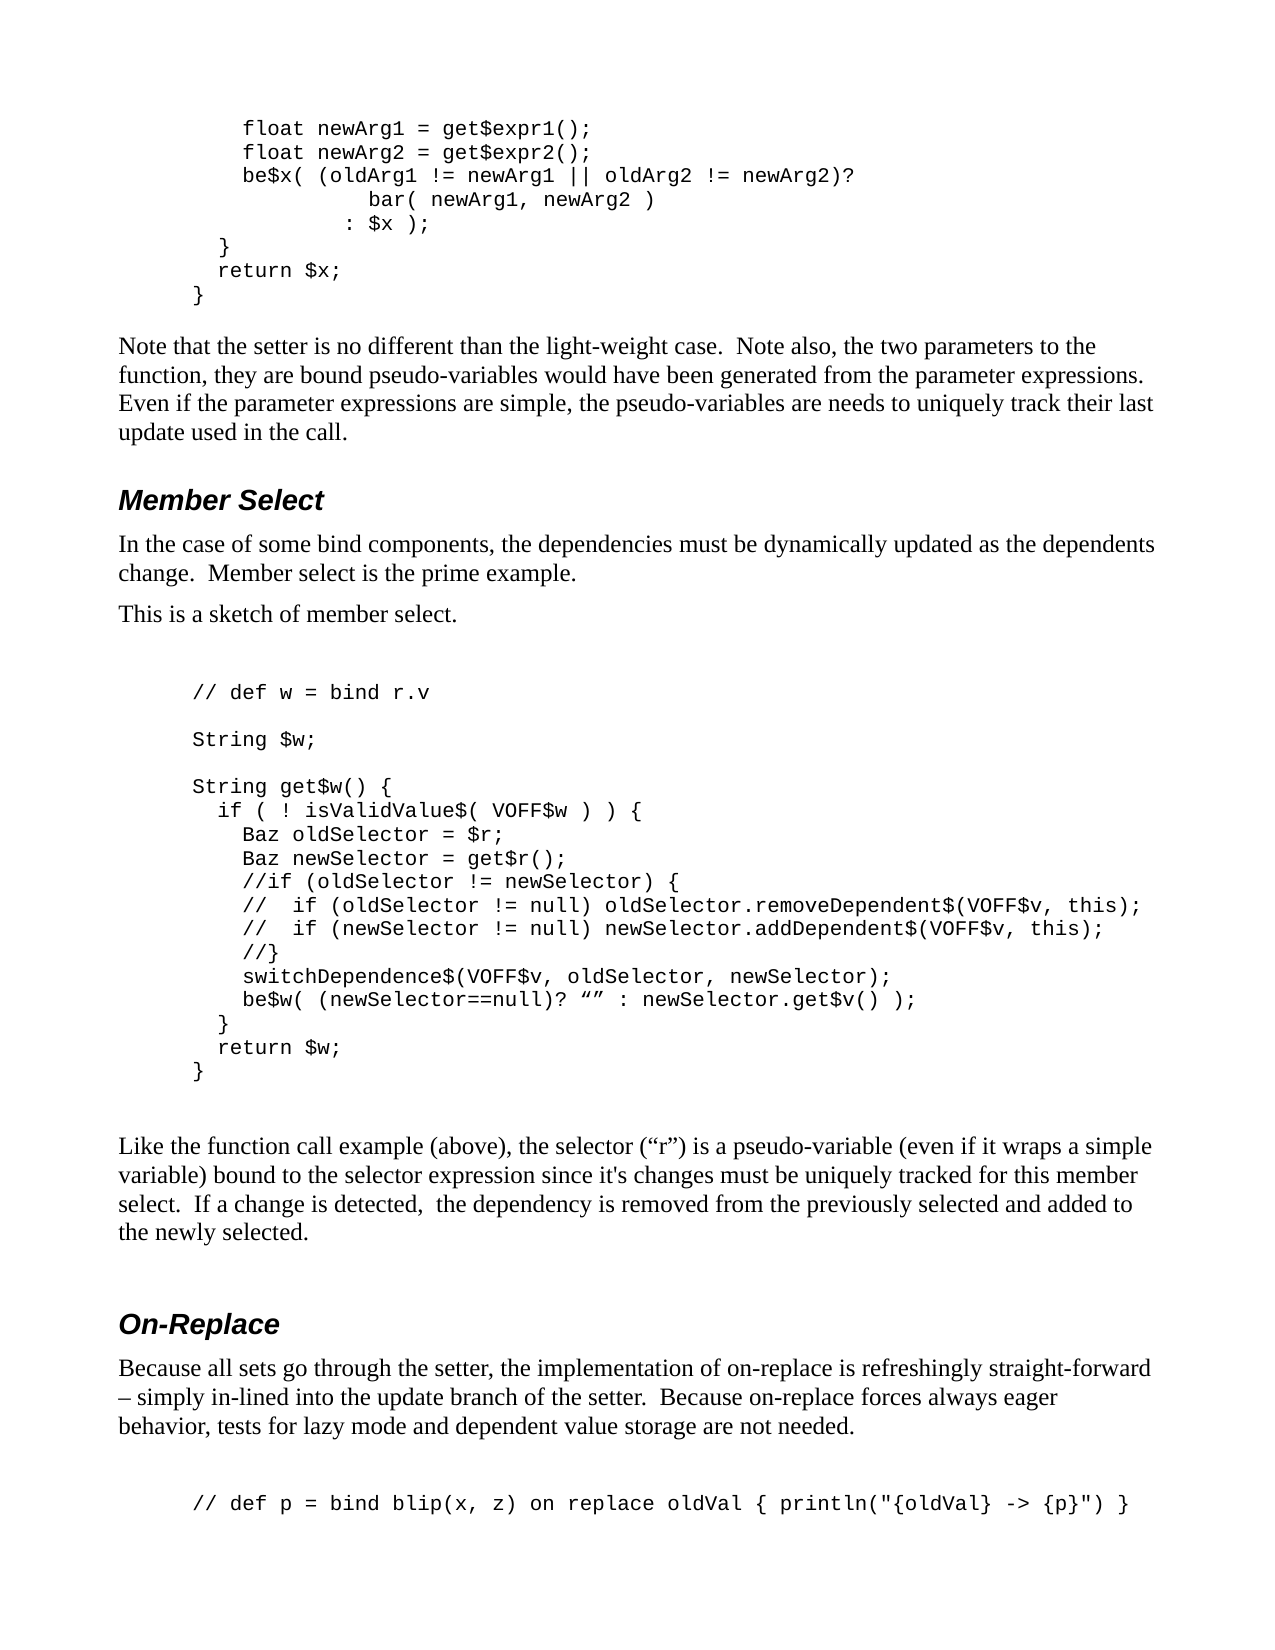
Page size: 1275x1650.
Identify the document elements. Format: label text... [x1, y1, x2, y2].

text if ( ! isValidValue$( VOFF$w ) ) { [118, 800, 1157, 824]
text } [118, 284, 1157, 307]
text //if (oldSelector != newSelector) { [118, 871, 1157, 895]
text // def w = bind r.v [118, 682, 1157, 706]
text return $x; [118, 260, 1157, 284]
text This is a sketch of member select. [118, 599, 1157, 628]
text String get$w() { [118, 777, 1157, 800]
text // def p = bind blip(x, z) on replace oldVal { println("{oldVal} -> {p}") } [118, 1493, 1157, 1517]
text String $w; [118, 729, 1157, 753]
text Like the function call example (above), the selector (“r”) is a pseudo-variable (even if it wraps a simple variable) bound to the selector expression since it's changes must be uniquely tracked for this member select. If a change is detected, the dependency is removed from the previously selected and added to the newly selected. [118, 1131, 1157, 1246]
text //} [118, 942, 1157, 966]
text // if (newSelector != null) newSelector.addDependent$(VOFF$v, this); [118, 918, 1157, 942]
text Because all sets go through the setter, the implementation of on-replace is refreshingly straight-forward – simply in-lined into the update branch of the setter. Because on-replace forces always eager behavior, tests for lazy mode and dependent value storage are not needed. [118, 1353, 1157, 1440]
text In the case of some bind components, the dependencies must be dynamically updated as the dependents change. Member select is the prime example. [118, 529, 1157, 587]
text switchDependence$(VOFF$v, oldSelector, newSelector); [118, 966, 1157, 989]
text Baz newSelector = get$r(); [118, 847, 1157, 871]
text return $w; [118, 1037, 1157, 1060]
text be$x( (oldArg1 != newArg1 || oldArg2 != newArg2)? [118, 165, 1157, 189]
text bar( newArg1, newArg2 ) [118, 189, 1157, 213]
subtitle Member Select [118, 483, 1157, 517]
subtitle On-Replace [118, 1307, 1157, 1341]
text Note that the setter is no different than the light-weight case. Note also, the two parameters to the function, they are bound pseudo-variables would have been generated from the parameter expressions. Even if the parameter expressions are simple, the pseudo-variables are needs to uniquely track their last update used in the call. [118, 331, 1157, 446]
text // if (oldSelector != null) oldSelector.removeDependent$(VOFF$v, this); [118, 895, 1157, 918]
text float newArg1 = get$expr1(); [118, 118, 1157, 142]
text Baz oldSelector = $r; [118, 824, 1157, 847]
text float newArg2 = get$expr2(); [118, 142, 1157, 165]
text be$w( (newSelector==null)? “” : newSelector.get$v() ); [118, 989, 1157, 1013]
text } [118, 236, 1157, 260]
text } [118, 1013, 1157, 1037]
text : $x ); [118, 213, 1157, 236]
text } [118, 1060, 1157, 1084]
